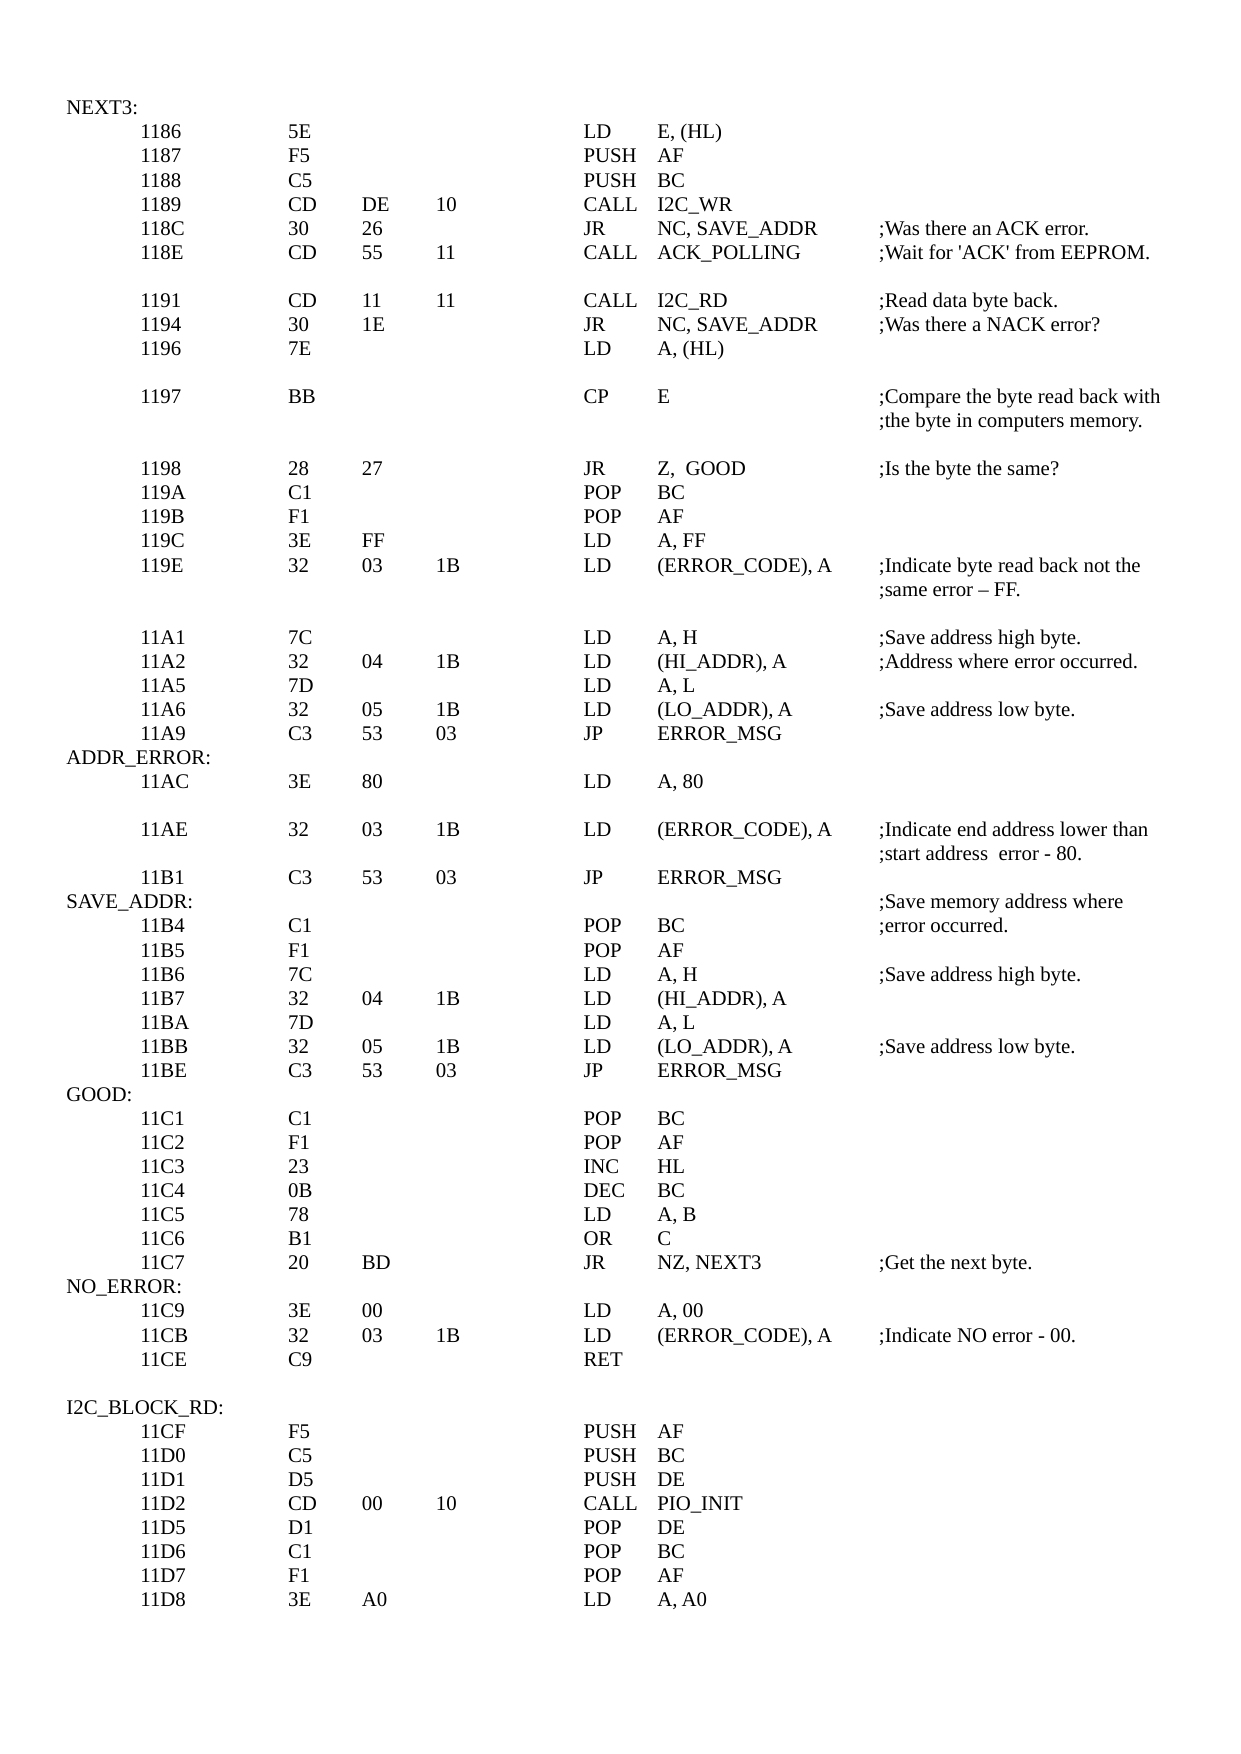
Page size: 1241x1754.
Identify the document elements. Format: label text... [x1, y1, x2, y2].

text 11D1 D5 PUSH DE [66, 1467, 1172, 1491]
text 11C7 20 BD JR NZ, NEXT3 ;Get the next byte. [66, 1250, 1172, 1274]
text 119C 3E FF LD A, FF [66, 528, 1172, 552]
text NEXT3: [66, 95, 1172, 119]
text 1191 CD 11 11 CALL I2C_RD ;Read data byte back. [66, 288, 1172, 312]
text 11C2 F1 POP AF [66, 1130, 1172, 1154]
text 11B7 32 04 1B LD (HI_ADDR), A [66, 986, 1172, 1010]
text 11BB 32 05 1B LD (LO_ADDR), A ;Save address low byte. [66, 1034, 1172, 1058]
text 119A C1 POP BC [66, 480, 1172, 504]
text 11D8 3E A0 LD A, A0 [66, 1587, 1172, 1611]
text 119B F1 POP AF [66, 504, 1172, 528]
text 1197 BB CP E ;Compare the byte read back with ;the byte in computers memory. [66, 384, 1172, 432]
text 11CE C9 RET [66, 1347, 1172, 1371]
text 11C4 0B DEC BC [66, 1178, 1172, 1202]
text 1187 F5 PUSH AF [66, 143, 1172, 167]
text 11C5 78 LD A, B [66, 1202, 1172, 1226]
text 118C 30 26 JR NC, SAVE_ADDR ;Was there an ACK error. [66, 216, 1172, 240]
text 11BA 7D LD A, L [66, 1010, 1172, 1034]
text 11C9 3E 00 LD A, 00 [66, 1298, 1172, 1322]
text 11B5 F1 POP AF [66, 937, 1172, 962]
text 11A9 C3 53 03 JP ERROR_MSG [66, 721, 1172, 745]
text 11B6 7C LD A, H ;Save address high byte. [66, 962, 1172, 986]
text 11C3 23 INC HL [66, 1154, 1172, 1178]
text 11C6 B1 OR C [66, 1226, 1172, 1250]
text NO_ERROR: [66, 1274, 1172, 1298]
text 1196 7E LD A, (HL) [66, 336, 1172, 360]
text GOOD: [66, 1082, 1172, 1106]
text 11AE 32 03 1B LD (ERROR_CODE), A ;Indicate end address lower than ;start address error - 80. [66, 817, 1172, 865]
text 11A5 7D LD A, L [66, 673, 1172, 697]
text 11C1 C1 POP BC [66, 1106, 1172, 1130]
text 11CF F5 PUSH AF [66, 1419, 1172, 1443]
text SAVE_ADDR: ;Save memory address where [66, 889, 1172, 913]
text 11B1 C3 53 03 JP ERROR_MSG [66, 865, 1172, 889]
text 1194 30 1E JR NC, SAVE_ADDR ;Was there a NACK error? [66, 312, 1172, 336]
text 11BE C3 53 03 JP ERROR_MSG [66, 1058, 1172, 1082]
text 11B4 C1 POP BC ;error occurred. [66, 913, 1172, 937]
text 11D5 D1 POP DE [66, 1515, 1172, 1539]
text 1189 CD DE 10 CALL I2C_WR [66, 192, 1172, 216]
text 11D6 C1 POP BC [66, 1539, 1172, 1563]
text 11D2 CD 00 10 CALL PIO_INIT [66, 1491, 1172, 1515]
text 11CB 32 03 1B LD (ERROR_CODE), A ;Indicate NO error - 00. [66, 1322, 1172, 1347]
text 11AC 3E 80 LD A, 80 [66, 769, 1172, 793]
text 11A2 32 04 1B LD (HI_ADDR), A ;Address where error occurred. [66, 649, 1172, 673]
text ADDR_ERROR: [66, 745, 1172, 769]
text 1188 C5 PUSH BC [66, 167, 1172, 192]
text 11D7 F1 POP AF [66, 1563, 1172, 1587]
text 11A6 32 05 1B LD (LO_ADDR), A ;Save address low byte. [66, 697, 1172, 721]
text 119E 32 03 1B LD (ERROR_CODE), A ;Indicate byte read back not the ;same error – FF. [66, 552, 1172, 601]
text 11D0 C5 PUSH BC [66, 1443, 1172, 1467]
text I2C_BLOCK_RD: [66, 1395, 1172, 1419]
text 1198 28 27 JR Z, GOOD ;Is the byte the same? [66, 456, 1172, 480]
text 118E CD 55 11 CALL ACK_POLLING ;Wait for 'ACK' from EEPROM. [66, 240, 1172, 264]
text 1186 5E LD E, (HL) [66, 119, 1172, 143]
text 11A1 7C LD A, H ;Save address high byte. [66, 625, 1172, 649]
